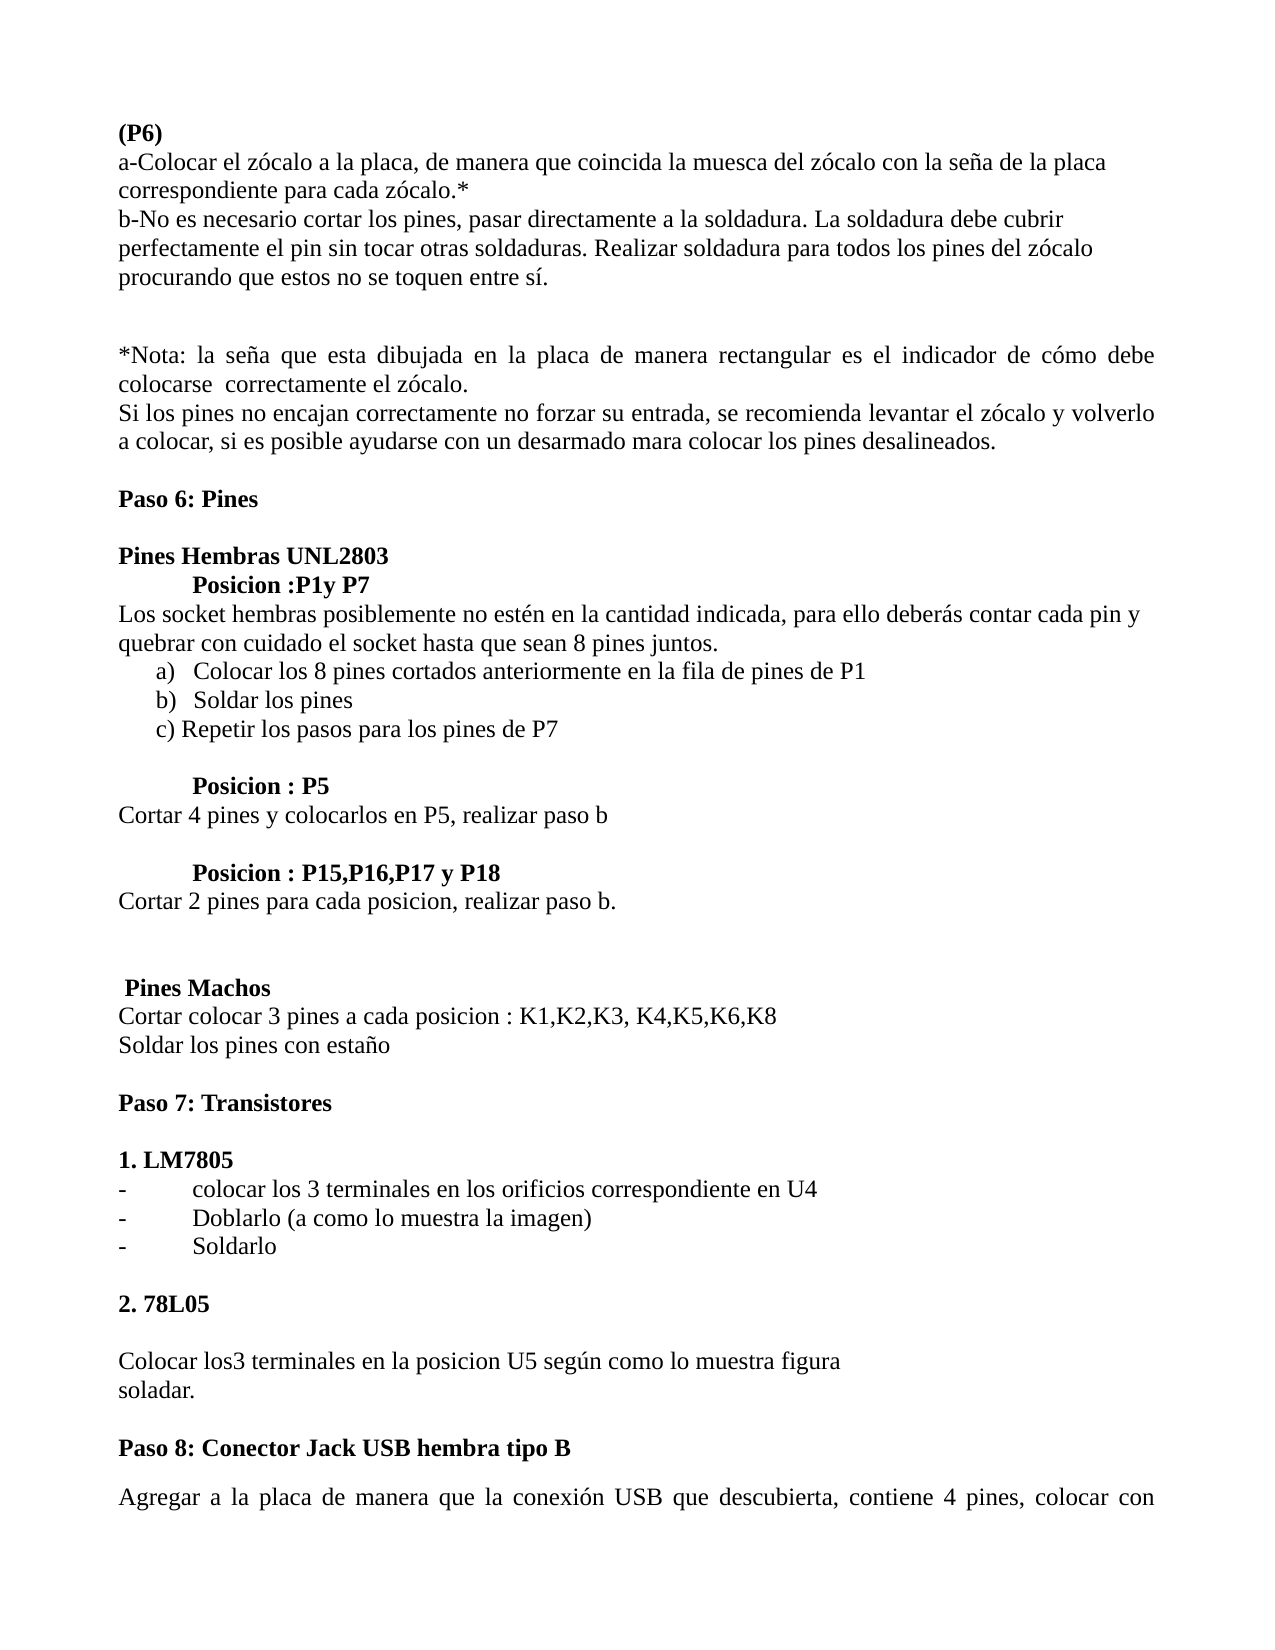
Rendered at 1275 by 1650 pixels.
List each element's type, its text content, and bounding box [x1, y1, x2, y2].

list Cortar 4 pines y colocarlos en P5, realizar paso b [118, 800, 1157, 829]
list Posicion : P5 [118, 771, 1157, 800]
text Pines Hembras UNL2803 [118, 541, 1157, 570]
list Colocar los3 terminales en la posicion U5 según como lo muestra figura [118, 1346, 1157, 1375]
list Posicion : P15,P16,P17 y P18 [118, 858, 1157, 886]
list c) Repetir los pasos para los pines de P7 [118, 714, 1157, 743]
list - Doblarlo (a como lo muestra la imagen) [118, 1203, 1157, 1231]
list Soldar los pines [156, 685, 1157, 714]
text Si los pines no encajan correctamente no forzar su entrada, se recomienda levantar el zócalo y volverlo a colocar, si es posible ayudarse con un desarmado mara colocar los pines desalineados. [118, 398, 1157, 455]
text (P6) [118, 118, 1157, 147]
list Paso 7: Transistores [118, 1088, 1157, 1116]
text Agregar a la placa de manera que la conexión USB que descubierta, contiene 4 pines, colocar con [118, 1482, 1157, 1511]
list - colocar los 3 terminales en los orificios correspondiente en U4 [118, 1174, 1157, 1203]
text *Nota: la seña que esta dibujada en la placa de manera rectangular es el indicador de cómo debe colocarse correctamente el zócalo. [118, 340, 1157, 398]
list Soldar los pines con estaño [118, 1030, 1157, 1059]
list Colocar los 8 pines cortados anteriormente en la fila de pines de P1 [156, 656, 1157, 685]
text Paso 6: Pines [118, 484, 1157, 513]
list 1. LM7805 [118, 1145, 1157, 1174]
text Los socket hembras posiblemente no estén en la cantidad indicada, para ello deberás contar cada pin y quebrar con cuidado el socket hasta que sean 8 pines juntos. [118, 599, 1157, 656]
list Pines Machos [118, 973, 1157, 1001]
text Posicion :P1y P7 [118, 570, 1157, 599]
list 2. 78L05 [118, 1289, 1157, 1318]
list Paso 8: Conector Jack USB hembra tipo B [118, 1433, 1157, 1461]
list Cortar colocar 3 pines a cada posicion : K1,K2,K3, K4,K5,K6,K8 [118, 1001, 1157, 1030]
list - Soldarlo [118, 1231, 1157, 1260]
list soladar. [118, 1375, 1157, 1404]
list b-No es necesario cortar los pines, pasar directamente a la soldadura. La soldadura debe cubrir perfectamente el pin sin tocar otras soldaduras. Realizar soldadura para todos los pines del zócalo procurando que estos no se toquen entre sí. [118, 204, 1157, 291]
list Cortar 2 pines para cada posicion, realizar paso b. [118, 886, 1157, 915]
list a-Colocar el zócalo a la placa, de manera que coincida la muesca del zócalo con la seña de la placa correspondiente para cada zócalo.* [118, 147, 1157, 204]
